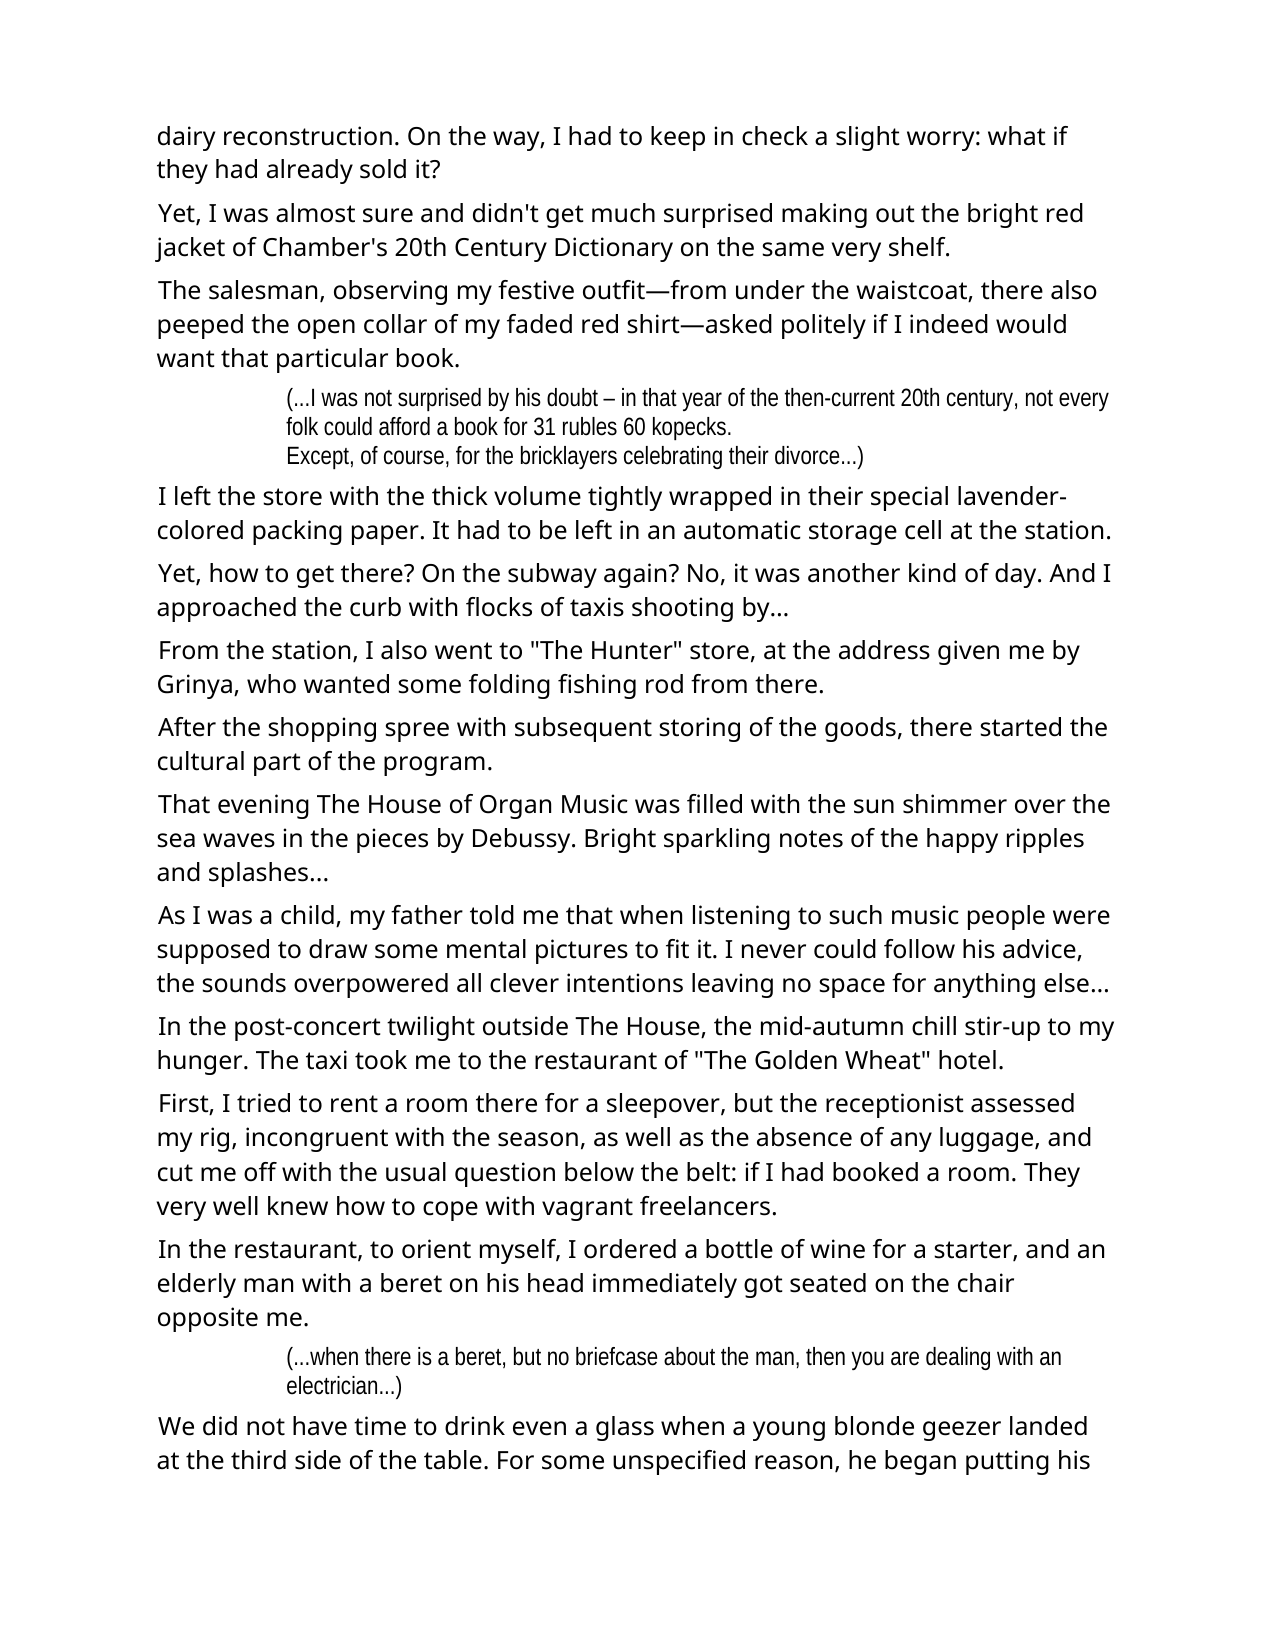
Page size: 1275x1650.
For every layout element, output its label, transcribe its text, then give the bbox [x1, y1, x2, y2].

text In the restaurant, to orient myself, I ordered a bottle of wine for a starter, and an elderly man with a beret on his head immediately got seated on the chair opposite me. [156, 1231, 1118, 1333]
text First, I tried to rent a room there for a sleepover, but the receptionist assessed my rig, incongruent with the season, as well as the absence of any luggage, and cut me off with the usual question below the belt: if I had booked a room. They very well knew how to cope with vagrant freelancers. [156, 1086, 1118, 1222]
list Except, of course, for the bricklayers celebrating their divorce...) [286, 441, 1118, 469]
list (...when there is a beret, but no briefcase about the man, then you are dealing with an electrician...) [286, 1342, 1118, 1400]
text The salesman, observing my festive outfit—from under the waistcoat, there also peeped the open collar of my faded red shirt—asked politely if I indeed would want that particular book. [156, 272, 1118, 374]
text Yet, how to get there? On the subway again? No, it was another kind of day. And I approached the curb with flocks of taxis shooting by… [156, 555, 1118, 623]
text From the station, I also went to "The Hunter" store, at the address given me by Grinya, who wanted some folding fishing rod from there. [156, 632, 1118, 701]
text After the shopping spree with subsequent storing of the goods, there started the cultural part of the program. [156, 709, 1118, 778]
text I left the store with the thick volume tightly wrapped in their special lavender-colored packing paper. It had to be left in an automatic storage cell at the station. [156, 478, 1118, 546]
text Yet, I was almost sure and didn't get much surprised making out the bright red jacket of Chamber's 20th Century Dictionary on the same very shelf. [156, 195, 1118, 263]
text In the post-concert twilight outside The House, the mid-autumn chill stir-up to my hunger. The taxi took me to the restaurant of "The Golden Wheat" hotel. [156, 1009, 1118, 1077]
list (...I was not surprised by his doubt – in that year of the then-current 20th century, not every folk could afford a book for 31 rubles 60 kopecks. [286, 383, 1118, 441]
text We did not have time to drink even a glass when a young blonde geezer landed at the third side of the table. For some unspecified reason, he began putting his [156, 1409, 1118, 1477]
text That evening The House of Organ Music was filled with the sun shimmer over the sea waves in the pieces by Debussy. Bright sparkling notes of the happy ripples and splashes... [156, 787, 1118, 889]
text dairy reconstruction. On the way, I had to keep in check a slight worry: what if they had already sold it? [156, 118, 1118, 186]
text As I was a child, my father told me that when listening to such music people were supposed to draw some mental pictures to fit it. I never could follow his advice, the sounds overpowered all clever intentions leaving no space for anything else… [156, 898, 1118, 1000]
